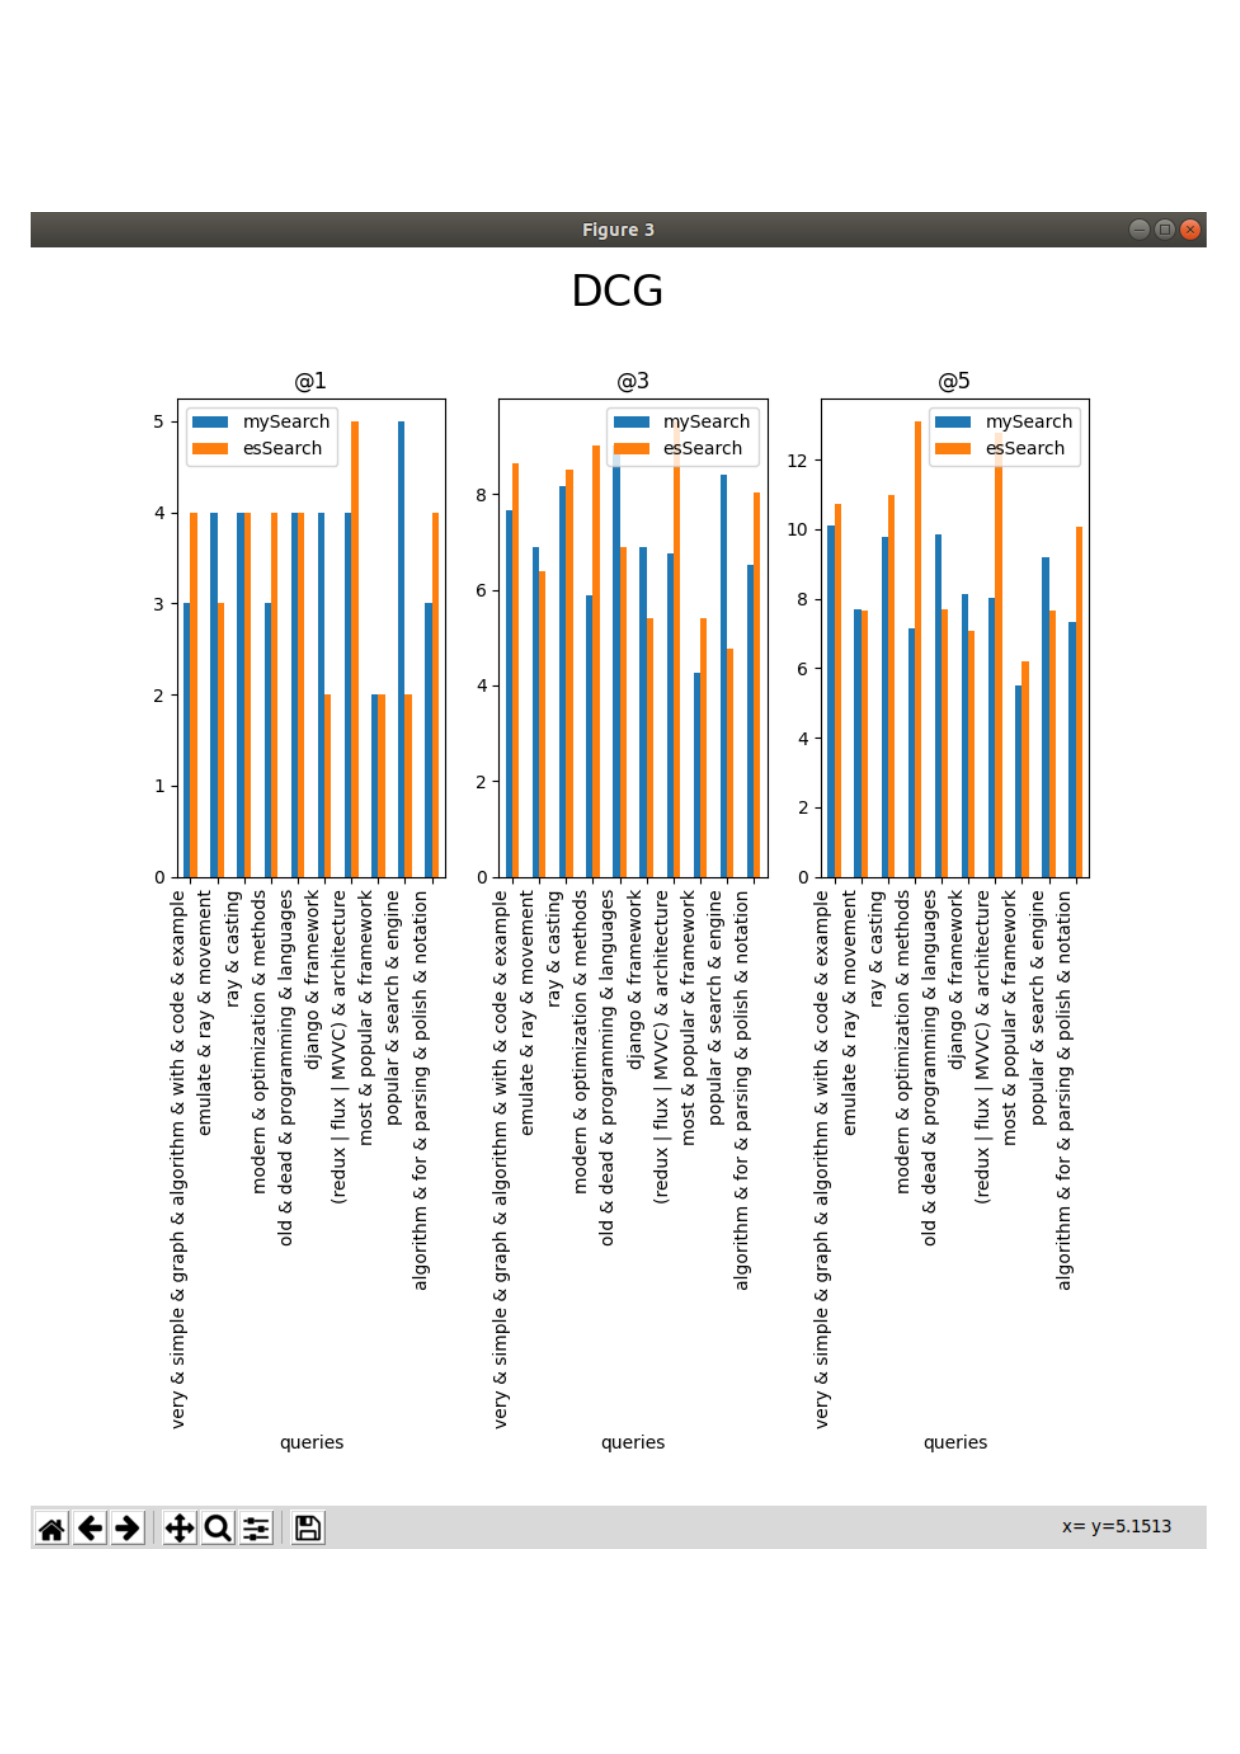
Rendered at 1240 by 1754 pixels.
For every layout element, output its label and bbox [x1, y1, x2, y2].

picture [30, 212, 1207, 1549]
